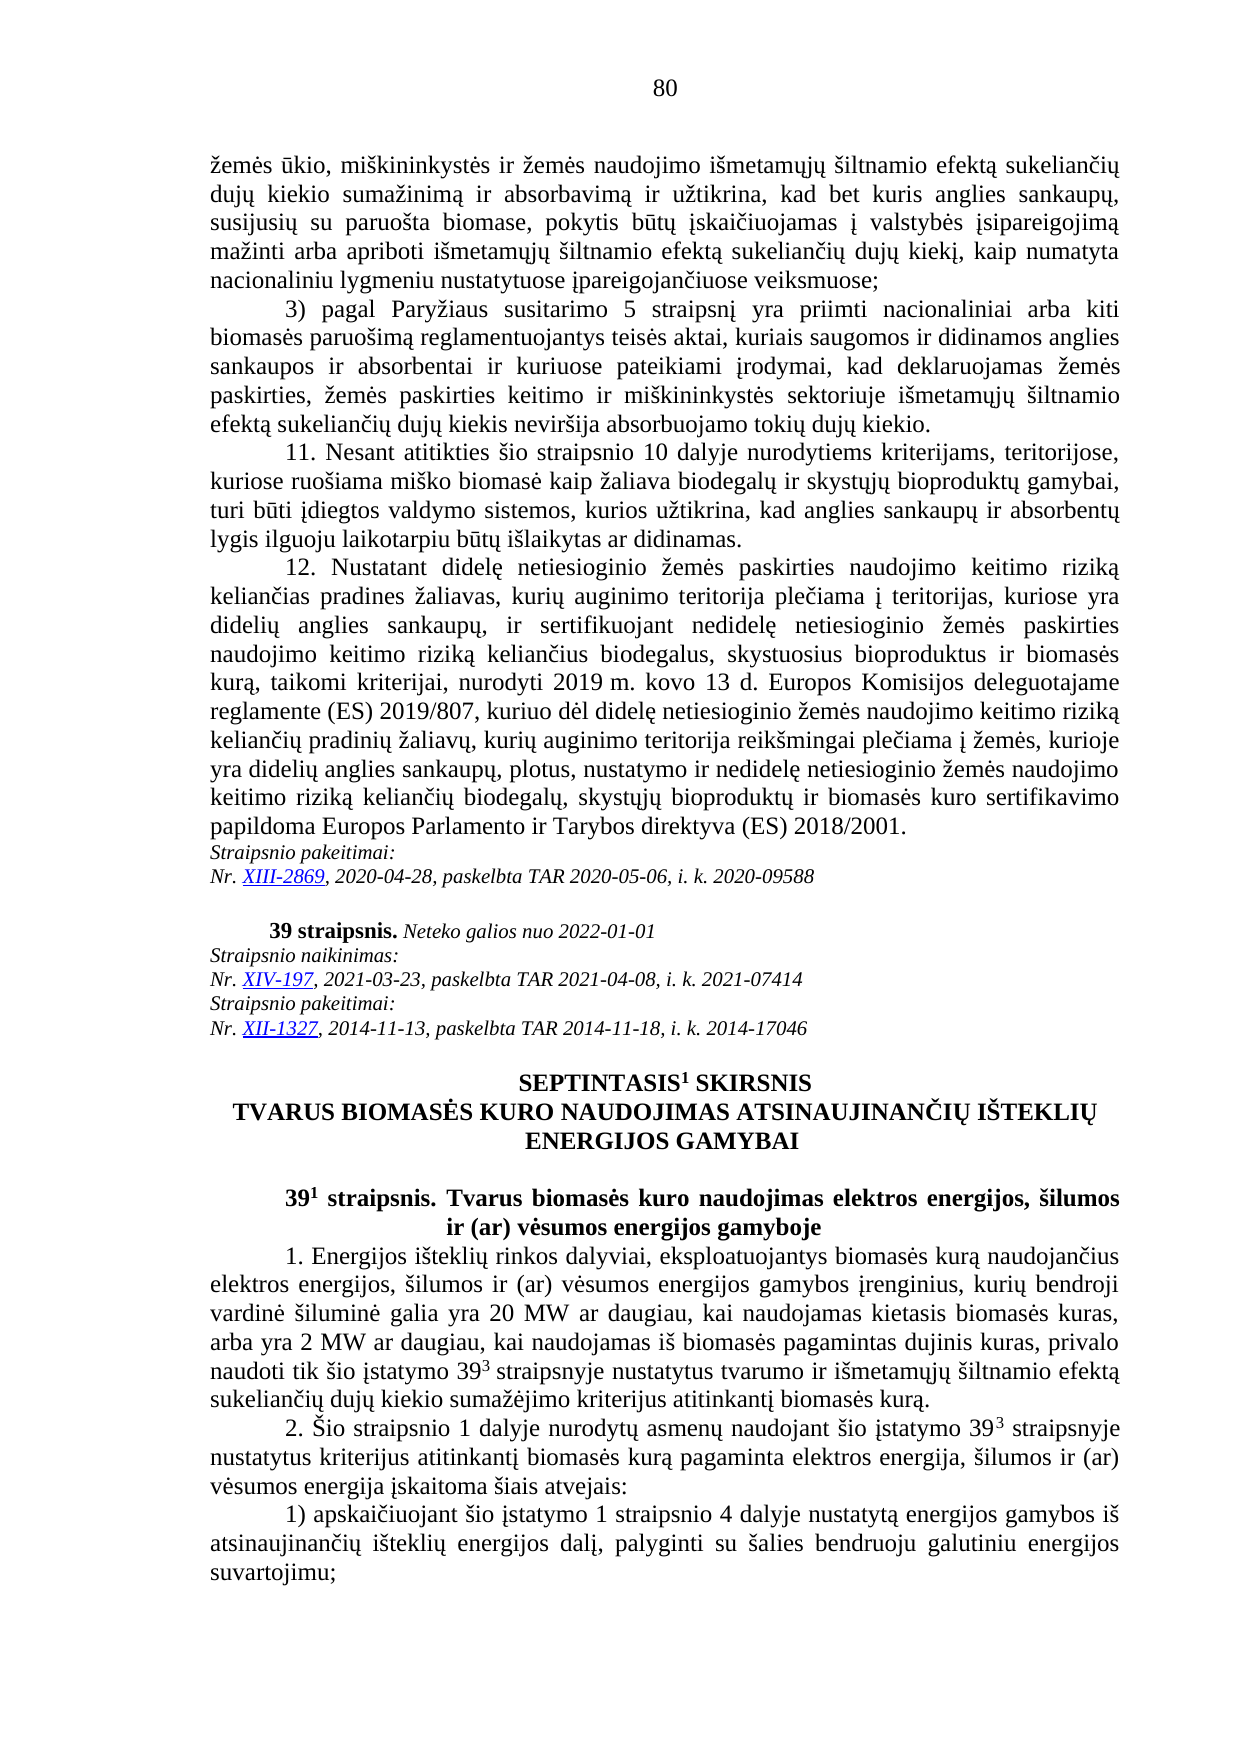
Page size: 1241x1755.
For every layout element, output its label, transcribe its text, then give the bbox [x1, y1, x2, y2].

text žemės ūkio, miškininkystės ir žemės naudojimo išmetamųjų šiltnamio efektą sukeliančių dujų kiekio sumažinimą ir absorbavimą ir užtikrina, kad bet kuris anglies sankaupų, susijusių su paruošta biomase, pokytis būtų įskaičiuojamas į valstybės įsipareigojimą mažinti arba apriboti išmetamųjų šiltnamio efektą sukeliančių dujų kiekį, kaip numatyta nacionaliniu lygmeniu nustatytuose įpareigojančiuose veiksmuose; [210, 150, 1120, 294]
text 1) apskaičiuojant šio įstatymo 1 straipsnio 4 dalyje nustatytą energijos gamybos iš atsinaujinančių išteklių energijos dalį, palyginti su šalies bendruoju galutiniu energijos suvartojimu; [210, 1499, 1120, 1586]
text 3) pagal Paryžiaus susitarimo 5 straipsnį yra priimti nacionaliniai arba kiti biomasės paruošimą reglamentuojantys teisės aktai, kuriais saugomos ir didinamos anglies sankaupos ir absorbentai ir kuriuose pateikiami įrodymai, kad deklaruojamas žemės paskirties, žemės paskirties keitimo ir miškininkystės sektoriuje išmetamųjų šiltnamio efektą sukeliančių dujų kiekis neviršija absorbuojamo tokių dujų kiekio. [210, 294, 1120, 437]
text 1. Energijos išteklių rinkos dalyviai, eksploatuojantys biomasės kurą naudojančius elektros energijos, šilumos ir (ar) vėsumos energijos gamybos įrenginius, kurių bendroji vardinė šiluminė galia yra 20 MW ar daugiau, kai naudojamas kietasis biomasės kuras, arba yra 2 MW ar daugiau, kai naudojamas iš biomasės pagamintas dujinis kuras, privalo naudoti tik šio įstatymo 393 straipsnyje nustatytus tvarumo ir išmetamųjų šiltnamio efektą sukeliančių dujų kiekio sumažėjimo kriterijus atitinkantį biomasės kurą. [210, 1241, 1120, 1413]
text 11. Nesant atitikties šio straipsnio 10 dalyje nurodytiems kriterijams, teritorijose, kuriose ruošiama miško biomasė kaip žaliava biodegalų ir skystųjų bioproduktų gamybai, turi būti įdiegtos valdymo sistemos, kurios užtikrina, kad anglies sankaupų ir absorbentų lygis ilguoju laikotarpiu būtų išlaikytas ar didinamas. [210, 437, 1120, 552]
text Nr. XII-1327, 2014-11-13, paskelbta TAR 2014-11-18, i. k. 2014-17046 [210, 1015, 1120, 1039]
text 391 straipsnis. Tvarus biomasės kuro naudojimas elektros energijos, šilumos ir (ar) vėsumos energijos gamyboje [285, 1183, 1120, 1241]
text Straipsnio naikinimas: [210, 943, 1120, 967]
text SEPTINTASIS1 SKIRSNIS [210, 1068, 1120, 1097]
text 39 straipsnis. Neteko galios nuo 2022-01-01 [210, 917, 1120, 943]
text Nr. XIII-2869, 2020-04-28, paskelbta TAR 2020-05-06, i. k. 2020-09588 [210, 864, 1120, 888]
text 12. Nustatant didelę netiesioginio žemės paskirties naudojimo keitimo riziką keliančias pradines žaliavas, kurių auginimo teritorija plečiama į teritorijas, kuriose yra didelių anglies sankaupų, ir sertifikuojant nedidelę netiesioginio žemės paskirties naudojimo keitimo riziką keliančius biodegalus, skystuosius bioproduktus ir biomasės kurą, taikomi kriterijai, nurodyti 2019 m. kovo 13 d. Europos Komisijos deleguotajame reglamente (ES) 2019/807, kuriuo dėl didelę netiesioginio žemės naudojimo keitimo riziką keliančių pradinių žaliavų, kurių auginimo teritorija reikšmingai plečiama į žemės, kurioje yra didelių anglies sankaupų, plotus, nustatymo ir nedidelę netiesioginio žemės naudojimo keitimo riziką keliančių biodegalų, skystųjų bioproduktų ir biomasės kuro sertifikavimo papildoma Europos Parlamento ir Tarybos direktyva (ES) 2018/2001. [210, 552, 1120, 840]
text Straipsnio pakeitimai: [210, 991, 1120, 1015]
text Nr. XIV-197, 2021-03-23, paskelbta TAR 2021-04-08, i. k. 2021-07414 [210, 967, 1120, 991]
text TVARUS BIOMASĖS KURO NAUDOJIMAS ATSINAUJINANČIŲ IŠTEKLIŲ ENERGIJOS GAMYBAI [210, 1097, 1120, 1154]
text Straipsnio pakeitimai: [210, 840, 1120, 864]
text 2. Šio straipsnio 1 dalyje nurodytų asmenų naudojant šio įstatymo 393 straipsnyje nustatytus kriterijus atitinkantį biomasės kurą pagaminta elektros energija, šilumos ir (ar) vėsumos energija įskaitoma šiais atvejais: [210, 1413, 1120, 1499]
